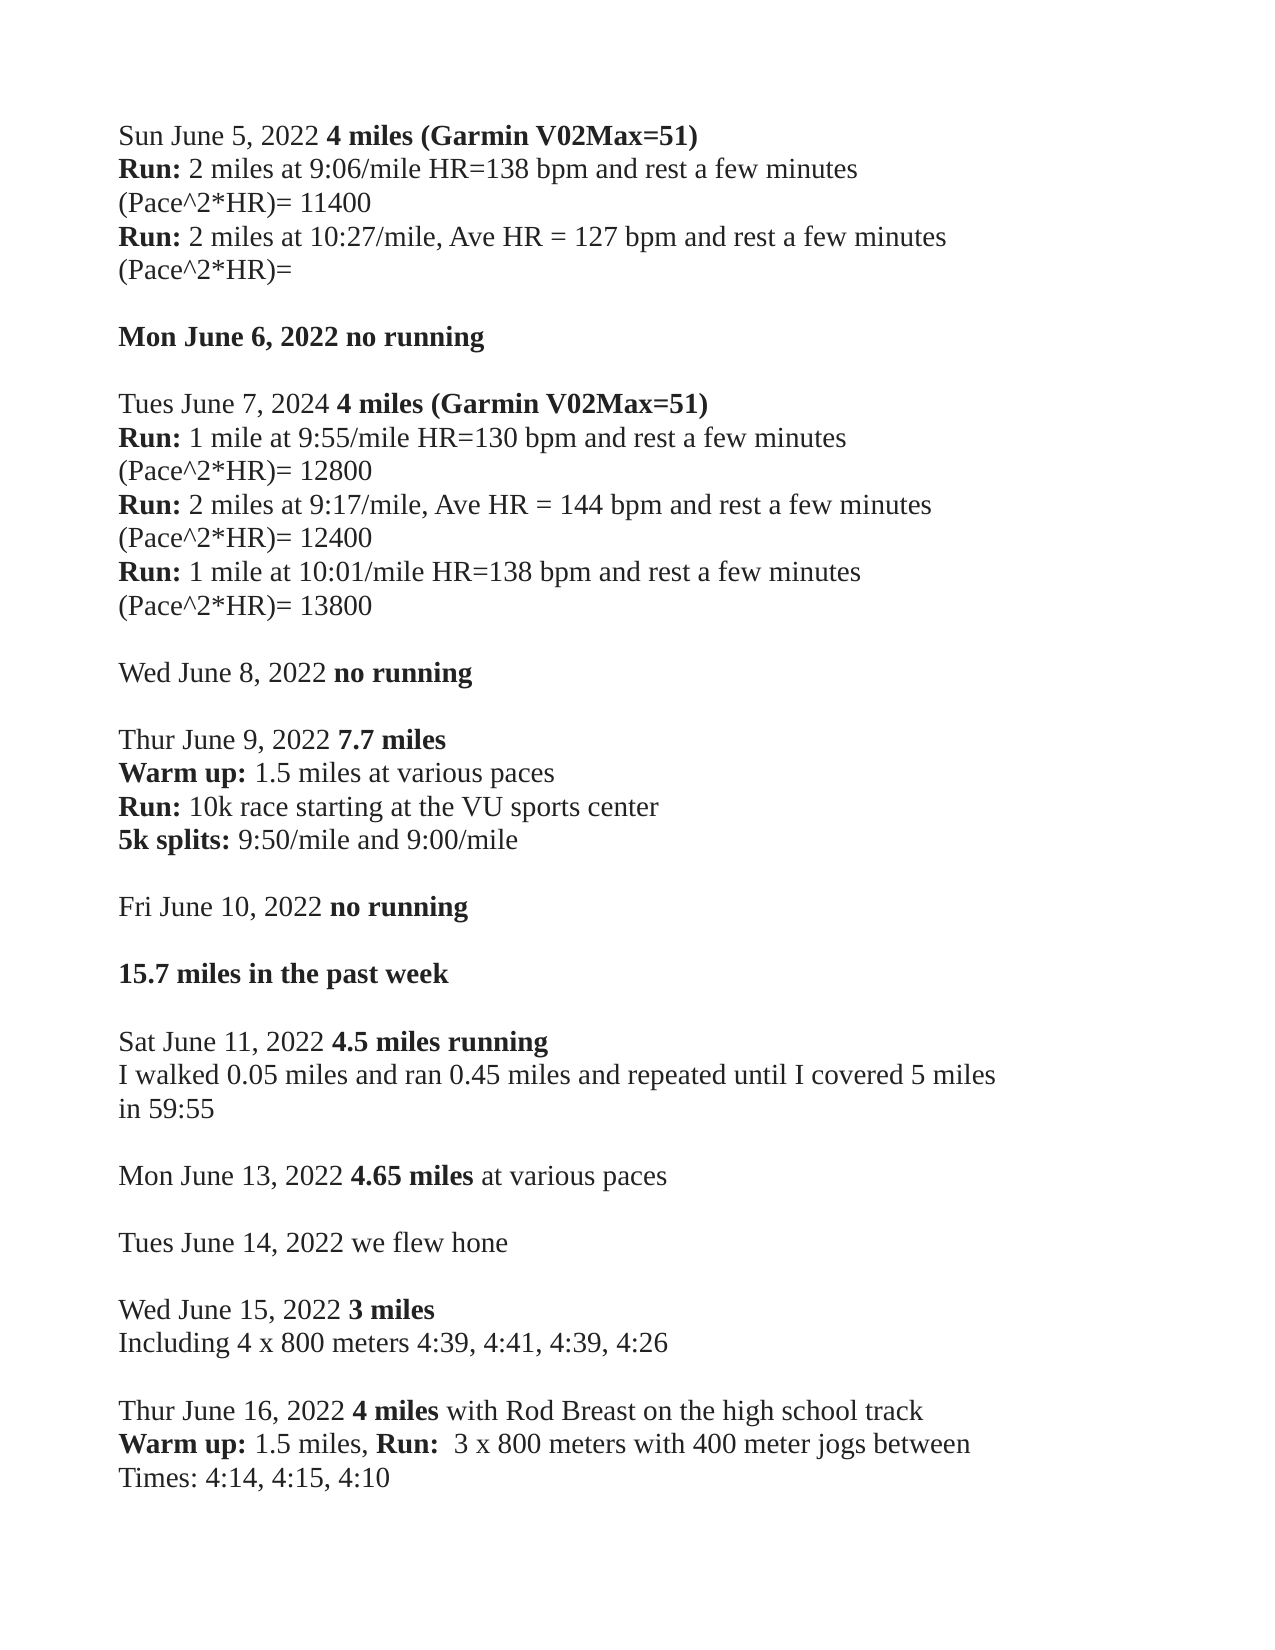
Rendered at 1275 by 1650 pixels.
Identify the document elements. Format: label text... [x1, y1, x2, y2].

text Mon June 6, 2022 no running [118, 319, 1161, 353]
text (Pace^2*HR)= 12400 [118, 521, 1161, 554]
text Run: 2 miles at 9:17/mile, Ave HR = 144 bpm and rest a few minutes [118, 487, 1161, 521]
text Run: 10k race starting at the VU sports center [118, 789, 1161, 822]
text Run: 1 mile at 10:01/mile HR=138 bpm and rest a few minutes [118, 554, 1161, 588]
text (Pace^2*HR)= 11400 [118, 185, 1161, 219]
text 5k splits: 9:50/mile and 9:00/mile [118, 822, 1161, 856]
text Fri June 10, 2022 no running [118, 889, 1161, 923]
text Run: 2 miles at 10:27/mile, Ave HR = 127 bpm and rest a few minutes [118, 219, 1161, 252]
text Tues June 7, 2024 4 miles (Garmin V02Max=51) [118, 386, 1161, 420]
text Times: 4:14, 4:15, 4:10 [118, 1460, 1161, 1493]
text Run: 2 miles at 9:06/mile HR=138 bpm and rest a few minutes [118, 152, 1161, 185]
text Wed June 15, 2022 3 miles [118, 1292, 1161, 1326]
text (Pace^2*HR)= [118, 252, 1161, 286]
text Warm up: 1.5 miles, Run: 3 x 800 meters with 400 meter jogs between [118, 1426, 1161, 1460]
list 15.7 miles in the past week [118, 957, 1161, 990]
text Tues June 14, 2022 we flew hone [118, 1225, 1161, 1258]
text (Pace^2*HR)= 12800 [118, 453, 1161, 487]
text Wed June 8, 2022 no running [118, 655, 1161, 688]
text in 59:55 [118, 1091, 1161, 1124]
text Including 4 x 800 meters 4:39, 4:41, 4:39, 4:26 [118, 1326, 1161, 1359]
text Mon June 13, 2022 4.65 miles at various paces [118, 1158, 1161, 1191]
text (Pace^2*HR)= 13800 [118, 588, 1161, 621]
text Thur June 16, 2022 4 miles with Rod Breast on the high school track [118, 1393, 1161, 1426]
text Run: 1 mile at 9:55/mile HR=130 bpm and rest a few minutes [118, 420, 1161, 453]
text I walked 0.05 miles and ran 0.45 miles and repeated until I covered 5 miles [118, 1057, 1161, 1091]
text Sun June 5, 2022 4 miles (Garmin V02Max=51) [118, 118, 1161, 152]
text Warm up: 1.5 miles at various paces [118, 755, 1161, 789]
text Thur June 9, 2022 7.7 miles [118, 722, 1161, 755]
text Sat June 11, 2022 4.5 miles running [118, 1024, 1161, 1057]
